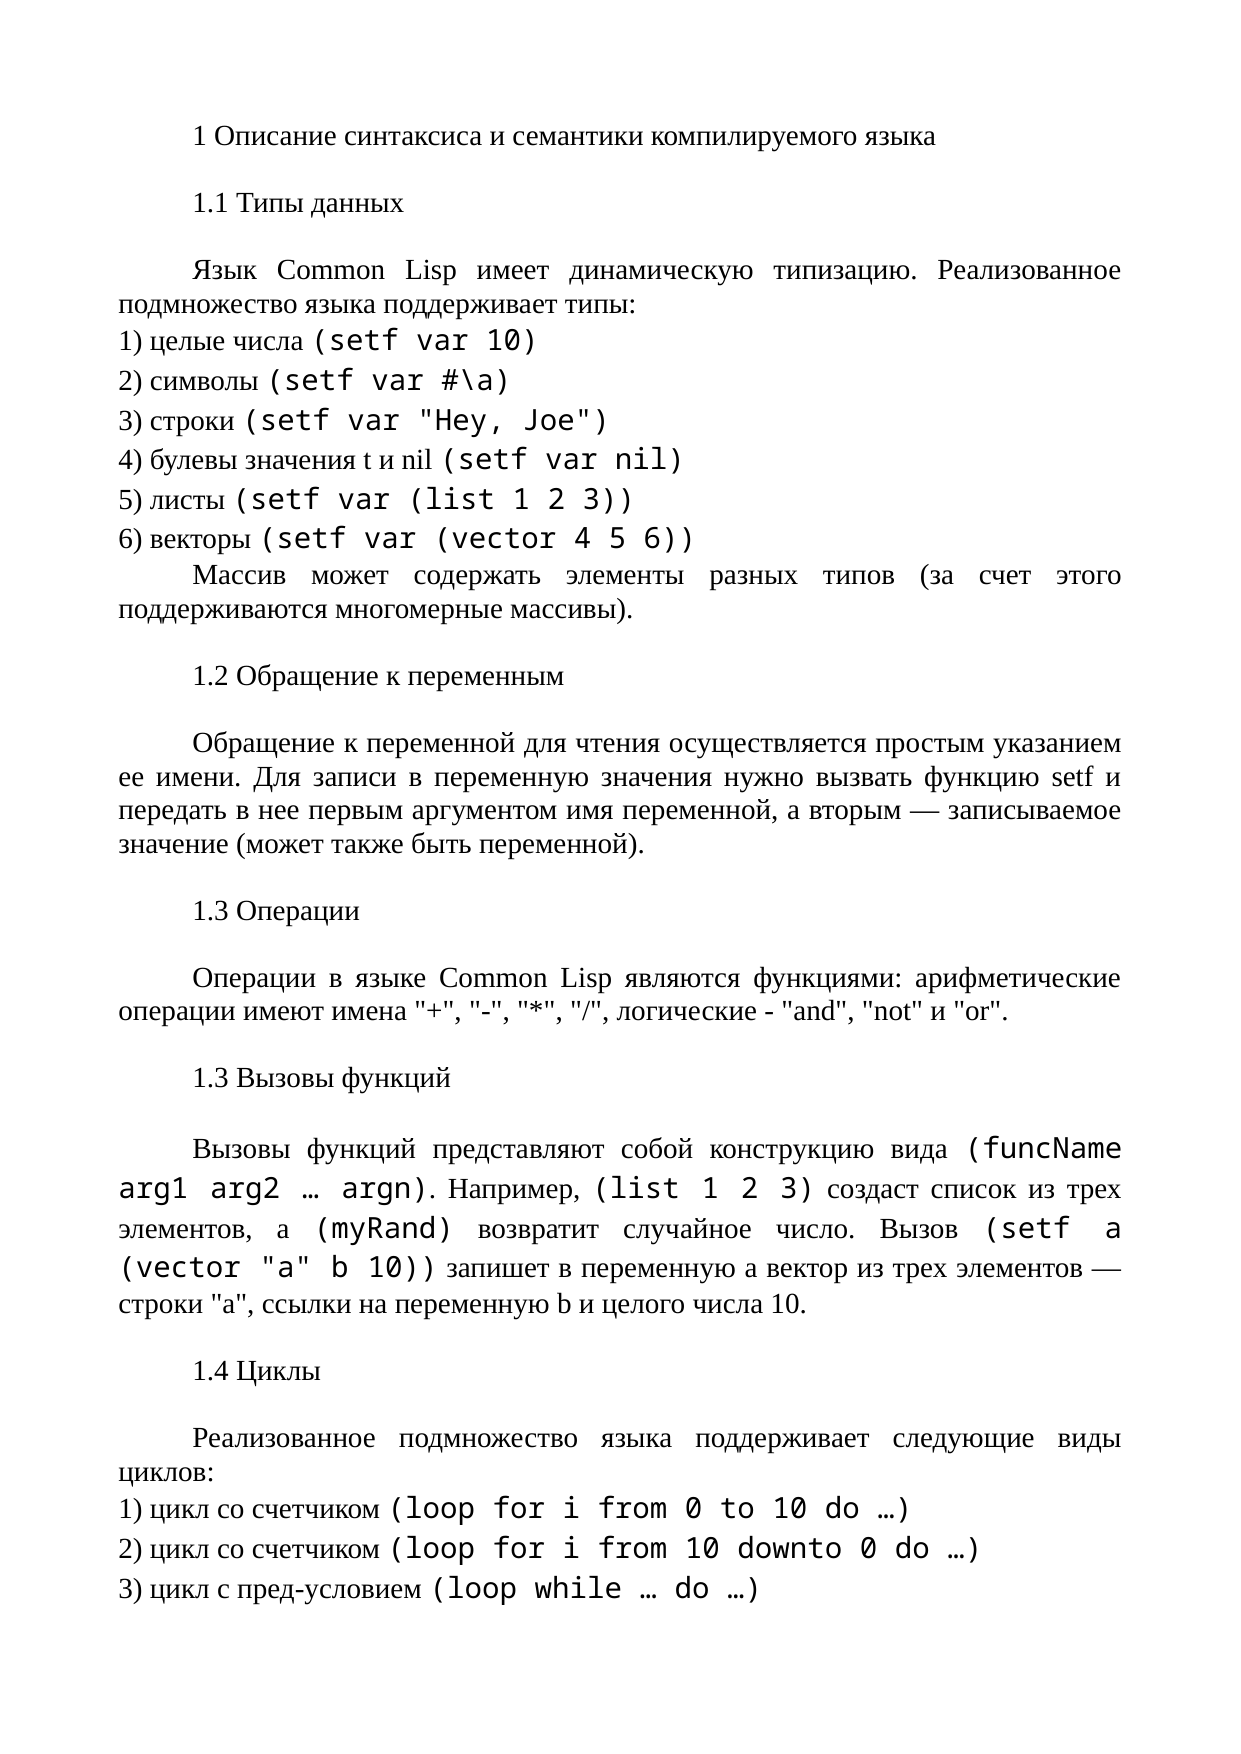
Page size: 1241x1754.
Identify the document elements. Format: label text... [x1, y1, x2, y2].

subtitle 1.2 Обращение к переменным [118, 658, 1122, 692]
text 2) цикл со счетчиком (loop for i from 10 downto 0 do …) [118, 1527, 1122, 1567]
text Язык Common Lisp имеет динамическую типизацию. Реализованное подмножество языка поддерживает типы: [118, 252, 1122, 319]
text 2) символы (setf var #\a) [118, 359, 1122, 399]
subtitle 1.3 Вызовы функций [118, 1061, 1122, 1094]
text 1) цикл со счетчиком (loop for i from 0 to 10 do …) [118, 1488, 1122, 1527]
text 1) целые числа (setf var 10) [118, 319, 1122, 359]
subtitle 1.1 Типы данных [118, 185, 1122, 219]
text Операции в языке Common Lisp являются функциями: арифметические операции имеют имена "+", "-", "*", "/", логические - "and", "not" и "or". [118, 960, 1122, 1027]
text 5) листы (setf var (list 1 2 3)) [118, 478, 1122, 518]
text 6) векторы (setf var (vector 4 5 6)) [118, 518, 1122, 557]
subtitle 1 Описание синтаксиса и семантики компилируемого языка [118, 118, 1122, 152]
subtitle 1.3 Операции [118, 893, 1122, 926]
text Обращение к переменной для чтения осуществляется простым указанием ее имени. Для записи в переменную значения нужно вызвать функцию setf и передать в нее первым аргументом имя переменной, а вторым — записываемое значение (может также быть переменной). [118, 725, 1122, 859]
text Вызовы функций представляют собой конструкцию вида (funcName arg1 arg2 … argn). Например, (list 1 2 3) создаст список из трех элементов, а (myRand) возвратит случайное число. Вызов (setf a (vector "a" b 10)) запишет в переменную a вектор из трех элементов — строки "a", ссылки на переменную b и целого числа 10. [118, 1128, 1122, 1320]
text 3) строки (setf var "Hey, Joe") [118, 399, 1122, 438]
text Реализованное подмножество языка поддерживает следующие виды циклов: [118, 1421, 1122, 1488]
subtitle 1.4 Циклы [118, 1353, 1122, 1387]
text 3) цикл с пред-условием (loop while … do …) [118, 1567, 1122, 1607]
text 4) булевы значения t и nil (setf var nil) [118, 438, 1122, 478]
text Массив может содержать элементы разных типов (за счет этого поддерживаются многомерные массивы). [118, 557, 1122, 624]
